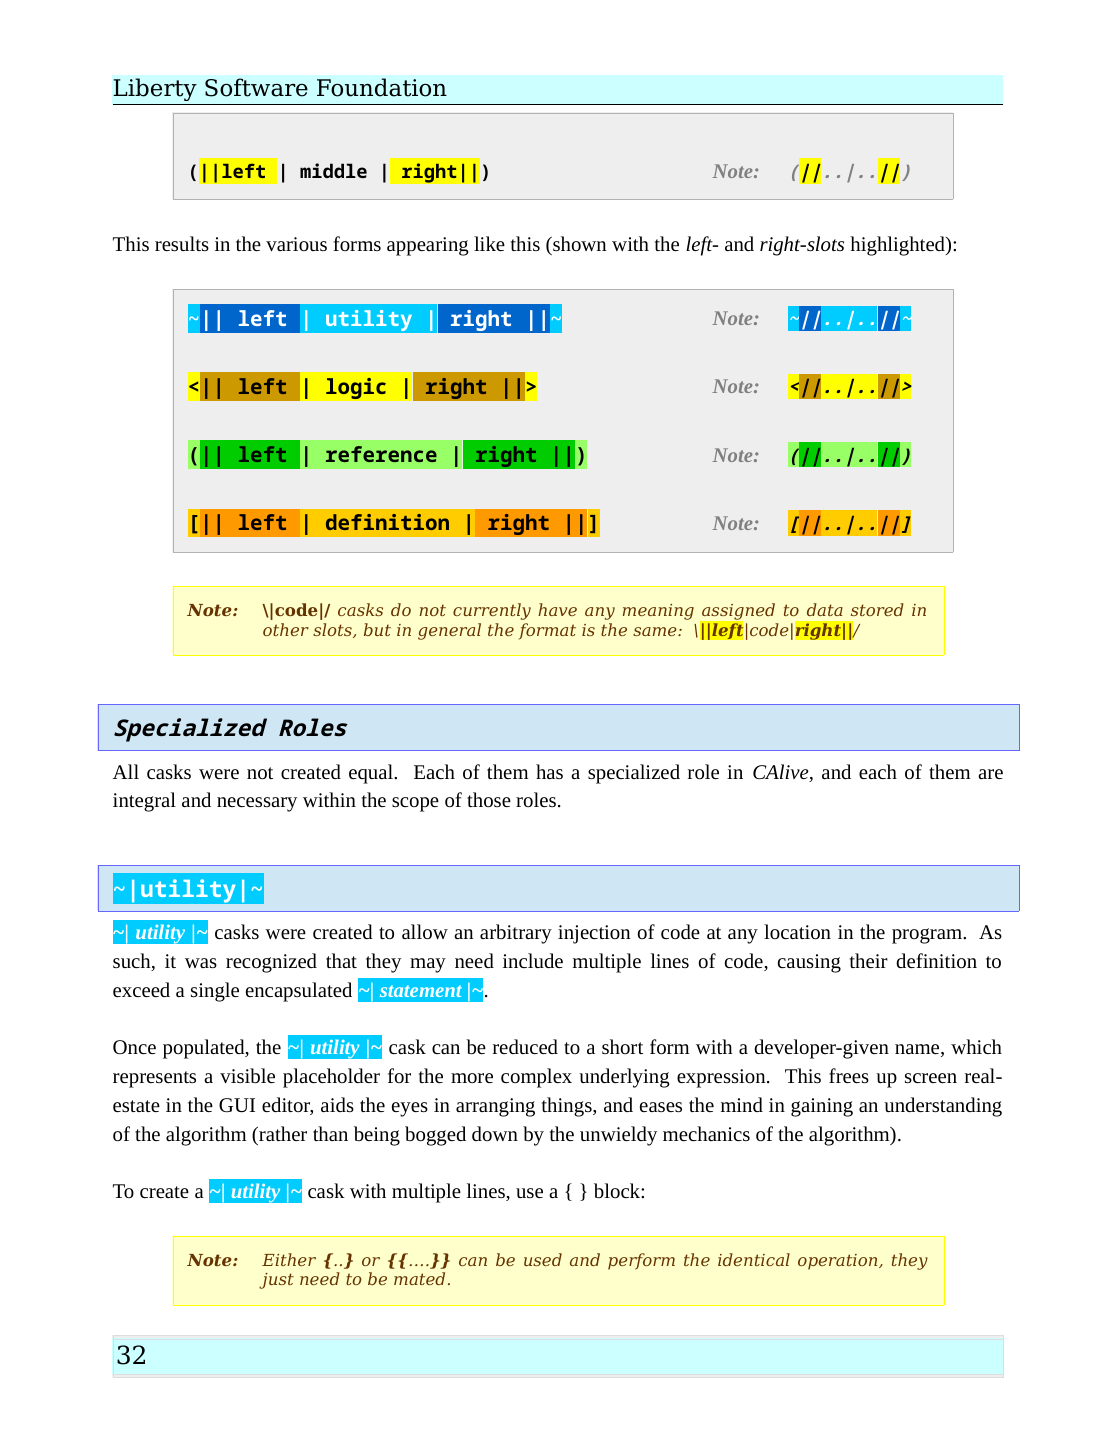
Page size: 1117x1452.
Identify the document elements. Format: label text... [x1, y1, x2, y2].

text (||left | middle | right||) Note: (||..|..||) [174, 114, 953, 199]
subtitle Specialized Roles [99, 705, 1019, 750]
text ~| utility |~ casks were created to allow an arbitrary injection of code at any location in the program. As such, it was recognized that they may need include multiple lines of code, causing their definition to exceed a single encapsulated ~| statement |~. [112, 920, 1003, 1002]
text Note: Either {..} or {{….}} can be used and perform the identical operation, they just need to be mated. [174, 1237, 944, 1305]
text Once populated, the ~| utility |~ cask can be reduced to a short form with a developer-given name, which represents a visible placeholder for the more complex underlying expression. This frees up screen real-estate in the GUI editor, aids the eyes in arranging things, and eases the mind in gaining an understanding of the algorithm (rather than being bogged down by the unwieldy mechanics of the algorithm). [112, 1035, 1003, 1146]
text Note: \|code|/ casks do not currently have any meaning assigned to data stored in other slots, but in general the format is the same: \||left|code|right||/ [174, 587, 944, 655]
text ~|| left | utility | right ||~ Note: ~||..|..||~ <|| left | logic | right ||> Note: <||..|..||> (|| left | reference | right ||) Note: (||..|..||) [|| left | definition | right ||] Note: [||..|..||] [174, 290, 953, 552]
text To create a ~| utility |~ cask with multiple lines, use a { } block: [112, 1178, 1003, 1203]
subtitle ~|utility|~ [99, 866, 1019, 911]
text All casks were not created equal. Each of them has a specialized role in CAlive, and each of them are integral and necessary within the scope of those roles. [112, 759, 1003, 812]
text This results in the various forms appearing like this (shown with the left- and right-slots highlighted): [112, 232, 1003, 256]
